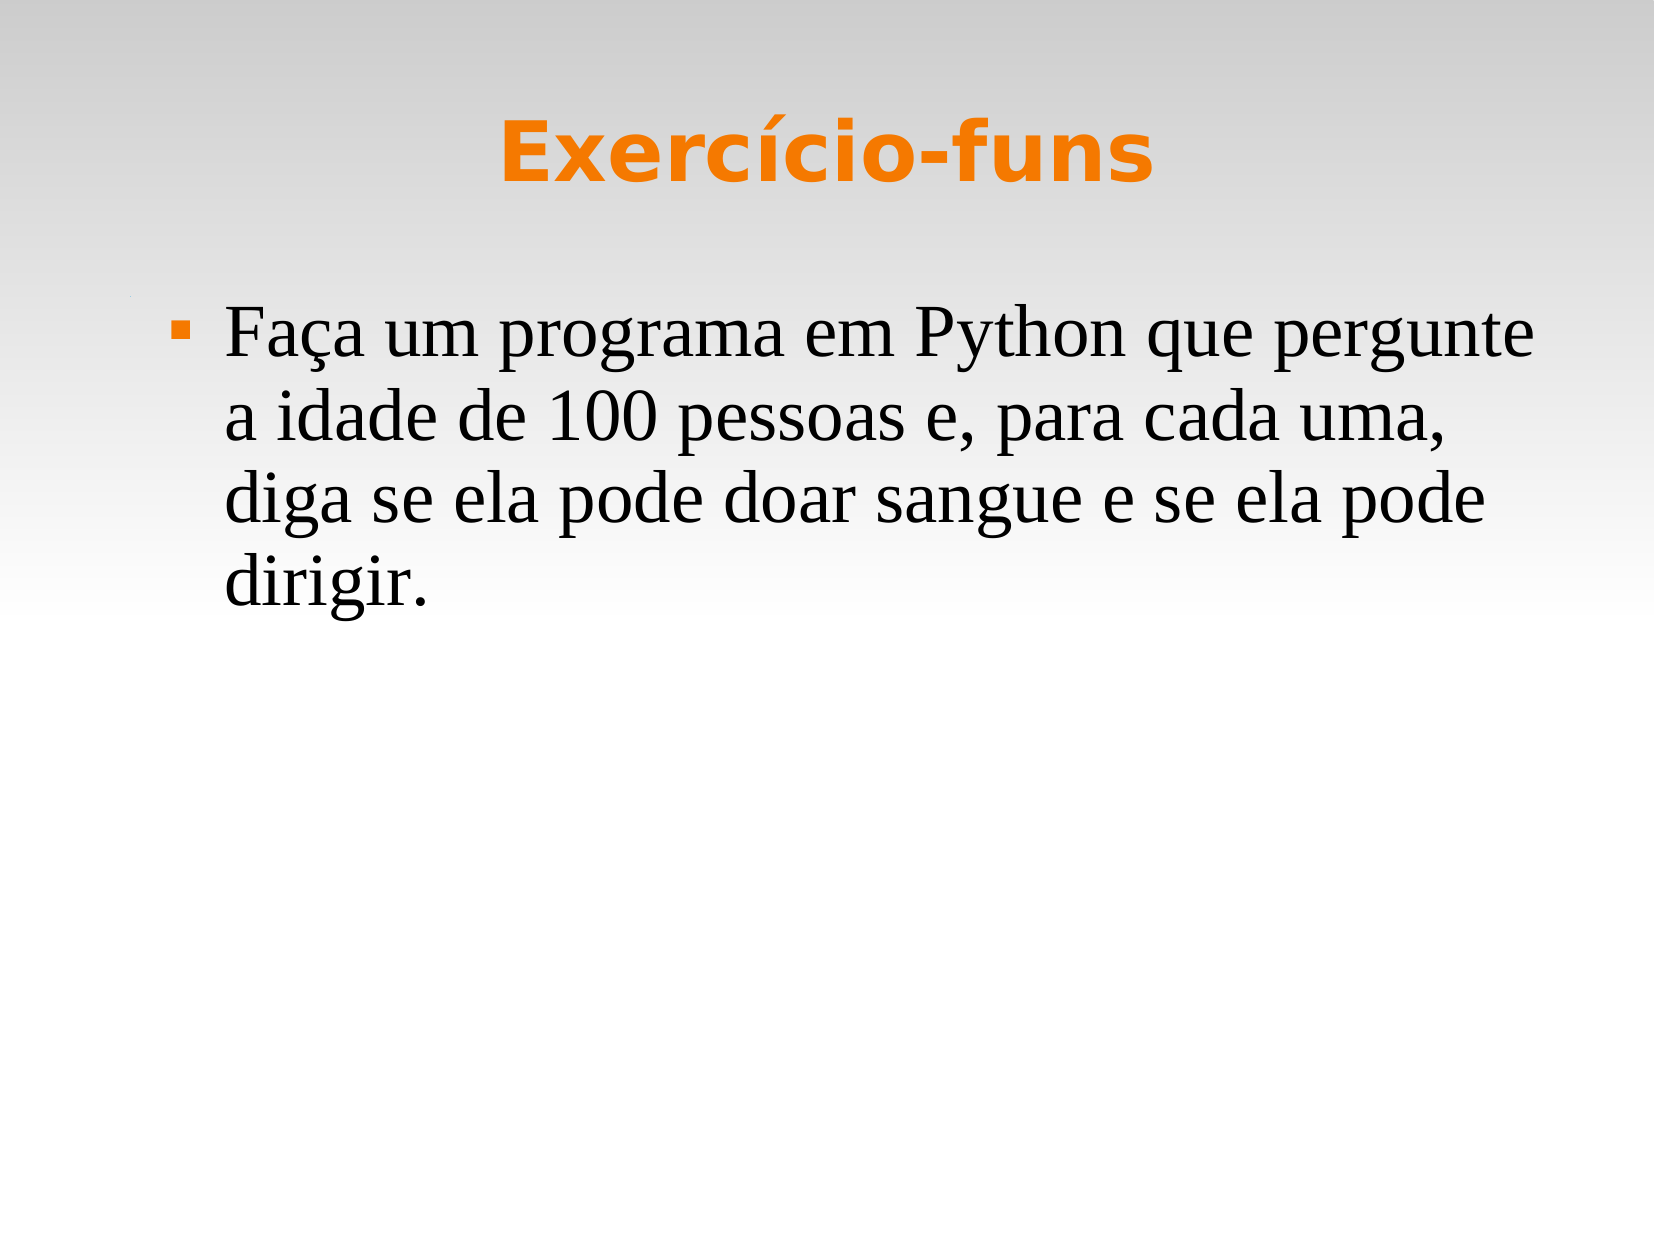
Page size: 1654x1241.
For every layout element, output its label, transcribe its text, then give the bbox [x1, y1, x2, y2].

title Exercício-funs [82, 49, 1571, 257]
list Faça um programa em Python que pergunte a idade de 100 pessoas e, para cada uma, diga se ela pode doar sangue e se ela pode dirigir. [82, 290, 1571, 1109]
